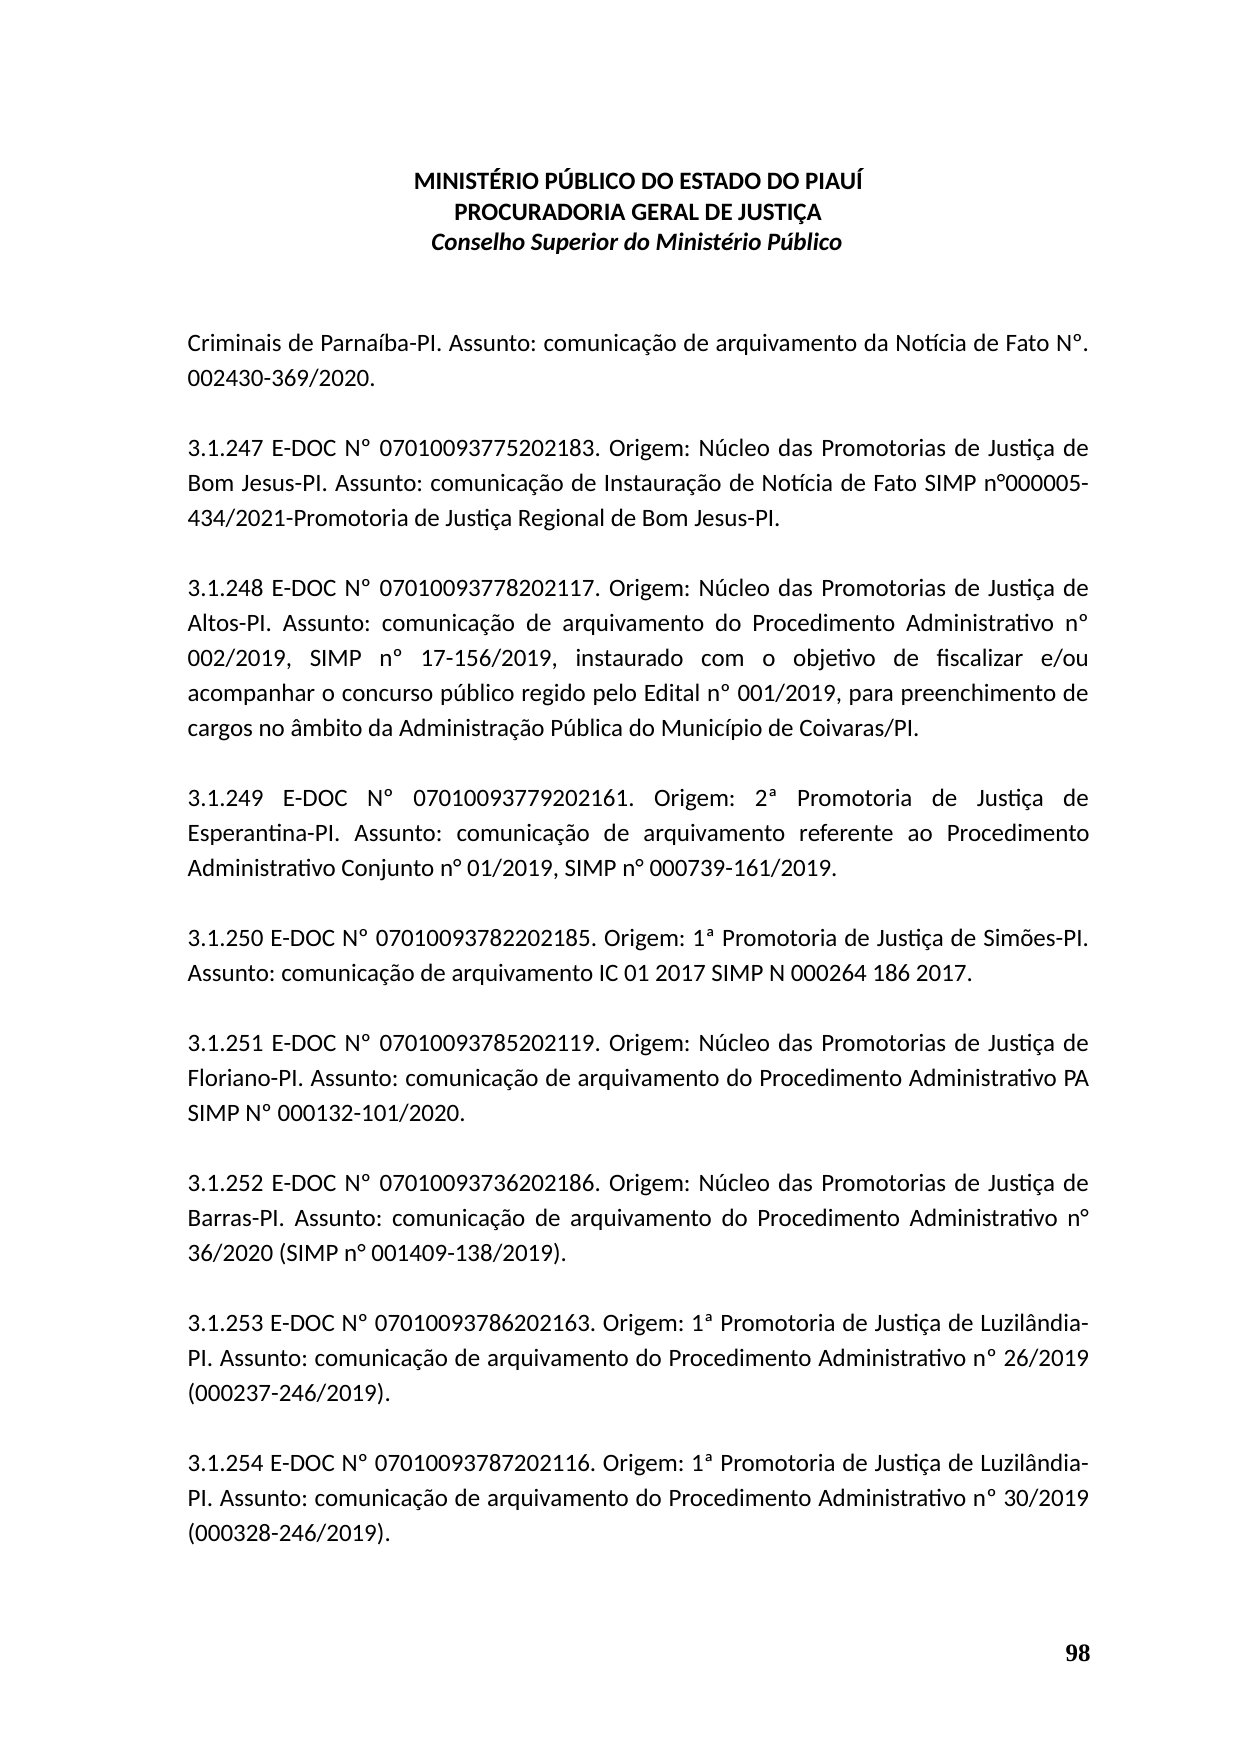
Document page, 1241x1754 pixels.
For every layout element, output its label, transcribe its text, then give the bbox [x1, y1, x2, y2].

text Criminais de Parnaíba-PI. Assunto: comunicação de arquivamento da Notícia de Fato Nº. 002430-369/2020. [187, 327, 1090, 393]
text 3.1.251 E-DOC Nº 07010093785202119. Origem: Núcleo das Promotorias de Justiça de Floriano-PI. Assunto: comunicação de arquivamento do Procedimento Administrativo PA SIMP Nº 000132-101/2020. [187, 1027, 1090, 1128]
text 3.1.249 E-DOC Nº 07010093779202161. Origem: 2ª Promotoria de Justiça de Esperantina-PI. Assunto: comunicação de arquivamento referente ao Procedimento Administrativo Conjunto n° 01/2019, SIMP n° 000739-161/2019. [187, 782, 1090, 883]
text 3.1.254 E-DOC Nº 07010093787202116. Origem: 1ª Promotoria de Justiça de Luzilândia-PI. Assunto: comunicação de arquivamento do Procedimento Administrativo nº 30/2019 (000328-246/2019). [187, 1447, 1090, 1548]
text 3.1.252 E-DOC Nº 07010093736202186. Origem: Núcleo das Promotorias de Justiça de Barras-PI. Assunto: comunicação de arquivamento do Procedimento Administrativo n° 36/2020 (SIMP n° 001409-138/2019). [187, 1167, 1090, 1268]
text 3.1.253 E-DOC Nº 07010093786202163. Origem: 1ª Promotoria de Justiça de Luzilândia-PI. Assunto: comunicação de arquivamento do Procedimento Administrativo nº 26/2019 (000237-246/2019). [187, 1307, 1090, 1408]
text 3.1.247 E-DOC Nº 07010093775202183. Origem: Núcleo das Promotorias de Justiça de Bom Jesus-PI. Assunto: comunicação de Instauração de Notícia de Fato SIMP n°000005-434/2021-Promotoria de Justiça Regional de Bom Jesus-PI. [187, 432, 1090, 533]
text 3.1.248 E-DOC Nº 07010093778202117. Origem: Núcleo das Promotorias de Justiça de Altos-PI. Assunto: comunicação de arquivamento do Procedimento Administrativo nº 002/2019, SIMP nº 17-156/2019, instaurado com o objetivo de fiscalizar e/ou acompanhar o concurso público regido pelo Edital nº 001/2019, para preenchimento de cargos no âmbito da Administração Pública do Município de Coivaras/PI. [187, 572, 1090, 743]
text 3.1.250 E-DOC Nº 07010093782202185. Origem: 1ª Promotoria de Justiça de Simões-PI. Assunto: comunicação de arquivamento IC 01 2017 SIMP N 000264 186 2017. [187, 922, 1090, 988]
